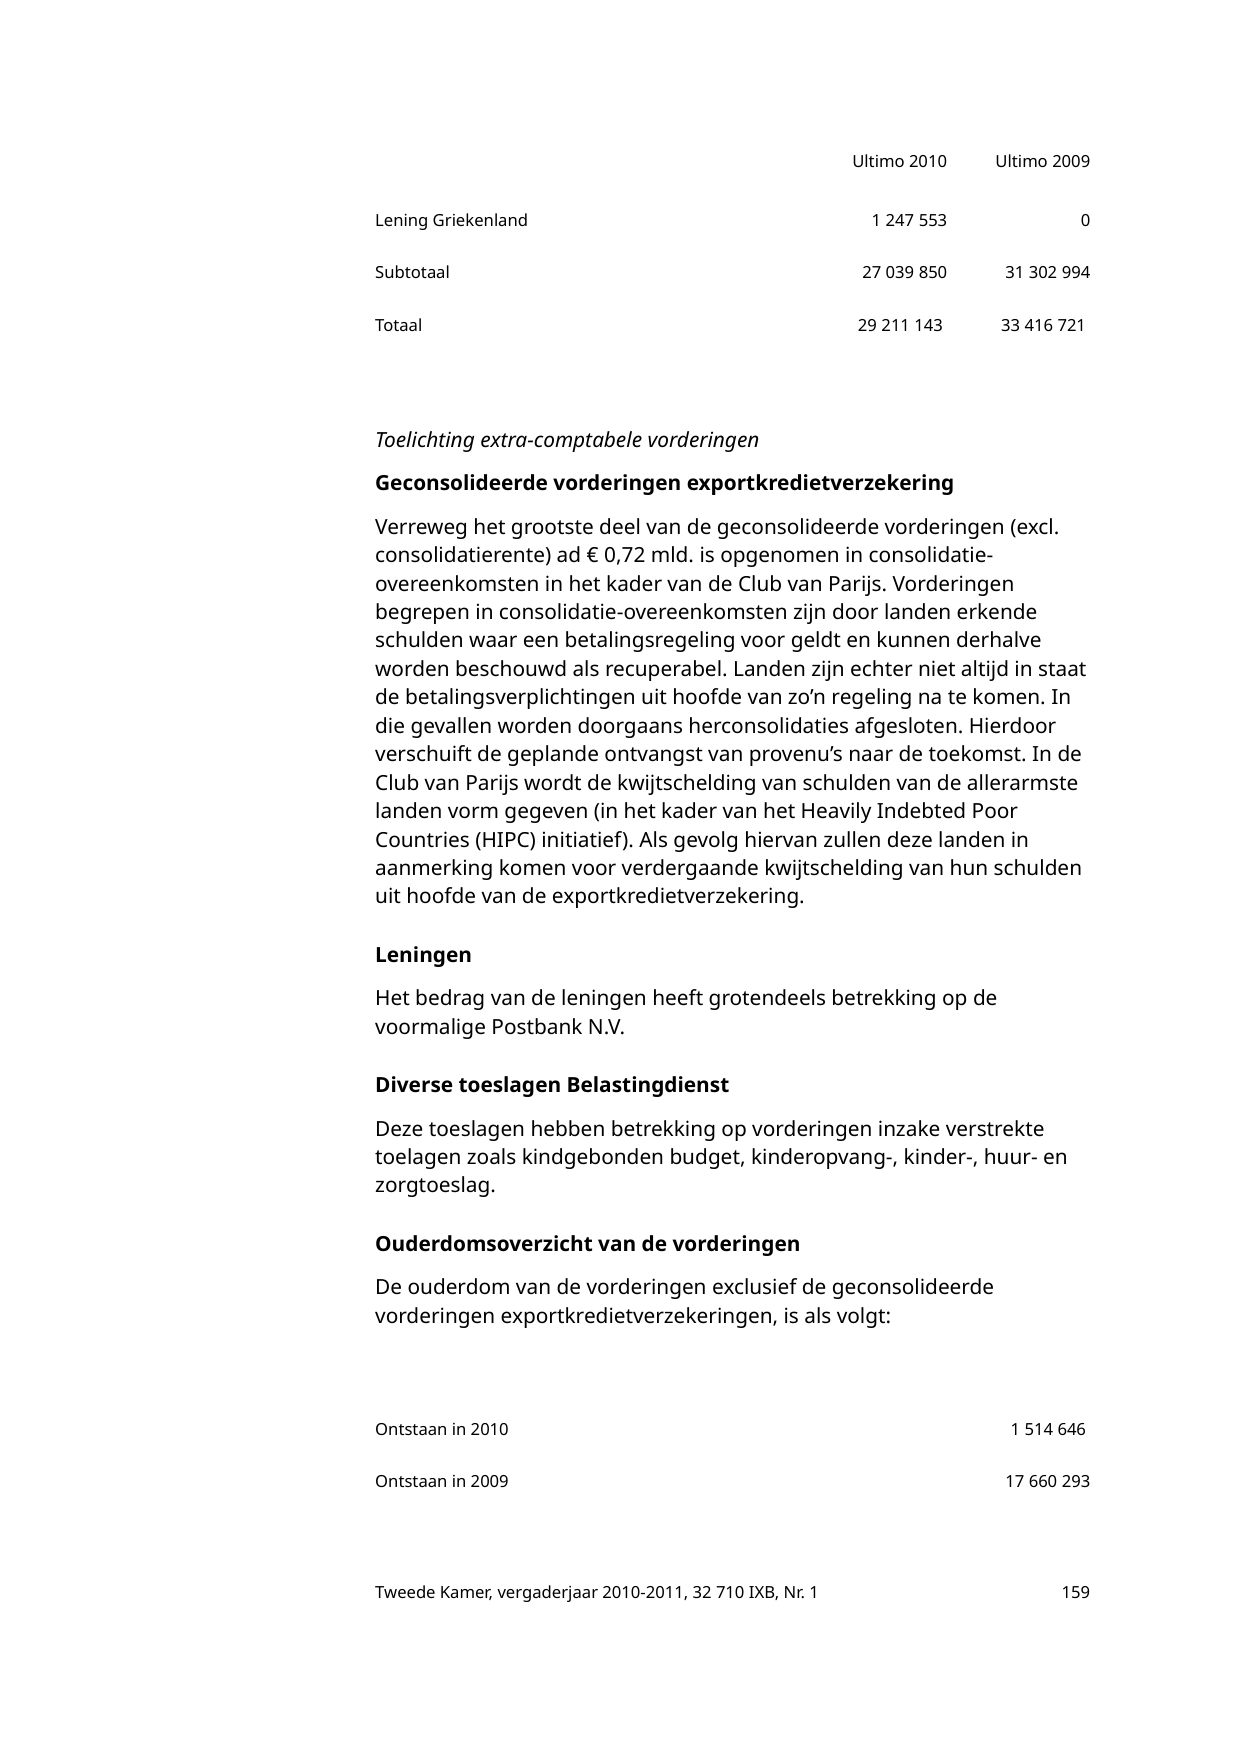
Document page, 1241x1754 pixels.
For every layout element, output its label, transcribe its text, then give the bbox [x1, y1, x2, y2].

text Toelichting extra-comptabele vorderingen [375, 425, 1090, 453]
table_header [375, 150, 825, 208]
table_header Ultimo 2010 [825, 150, 947, 208]
table_cell 0 [947, 209, 1090, 261]
table_cell 27 039 850 [825, 261, 947, 314]
text Leningen [375, 940, 1090, 968]
table_header Ontstaan in 2010 [375, 1417, 883, 1470]
table_cell Lening Griekenland [375, 209, 825, 261]
table_cell 31 302 994 [947, 261, 1090, 314]
table_cell 1 247 553 [825, 209, 947, 261]
text Ouderdomsoverzicht van de vorderingen [375, 1229, 1090, 1257]
text De ouderdom van de vorderingen exclusief de geconsolideerde vorderingen exportkredietverzekeringen, is als volgt: [375, 1272, 1090, 1329]
text Diverse toeslagen Belastingdienst [375, 1070, 1090, 1099]
text Het bedrag van de leningen heeft grotendeels betrekking op de voormalige Postbank N.V. [375, 983, 1090, 1040]
table_cell 33 416 721 [947, 314, 1090, 367]
table_cell 17 660 293 [883, 1470, 1090, 1523]
text Geconsolideerde vorderingen exportkredietverzekering [375, 468, 1090, 497]
table_cell 29 211 143 [825, 314, 947, 367]
text Deze toeslagen hebben betrekking op vorderingen inzake verstrekte toelagen zoals kindgebonden budget, kinderopvang-, kinder-, huur- en zorgtoeslag. [375, 1114, 1090, 1199]
table_header 1 514 646 [883, 1417, 1090, 1470]
table_cell Subtotaal [375, 261, 825, 314]
table_header Ultimo 2009 [947, 150, 1090, 208]
text Verreweg het grootste deel van de geconsolideerde vorderingen (excl. consolidatierente) ad € 0,72 mld. is opgenomen in consolidatie-overeenkomsten in het kader van de Club van Parijs. Vorderingen begrepen in consolidatie-overeenkomsten zijn door landen erkende schulden waar een betalingsregeling voor geldt en kunnen derhalve worden beschouwd als recuperabel. Landen zijn echter niet altijd in staat de betalingsverplichtingen uit hoofde van zo’n regeling na te komen. In die gevallen worden doorgaans herconsolidaties afgesloten. Hierdoor verschuift de geplande ontvangst van provenu’s naar de toekomst. In de Club van Parijs wordt de kwijtschelding van schulden van de allerarmste landen vorm gegeven (in het kader van het Heavily Indebted Poor Countries (HIPC) initiatief). Als gevolg hiervan zullen deze landen in aanmerking komen voor verdergaande kwijtschelding van hun schulden uit hoofde van de exportkredietverzekering. [375, 512, 1090, 910]
table_cell Ontstaan in 2009 [375, 1470, 883, 1523]
table_cell Totaal [375, 314, 825, 367]
